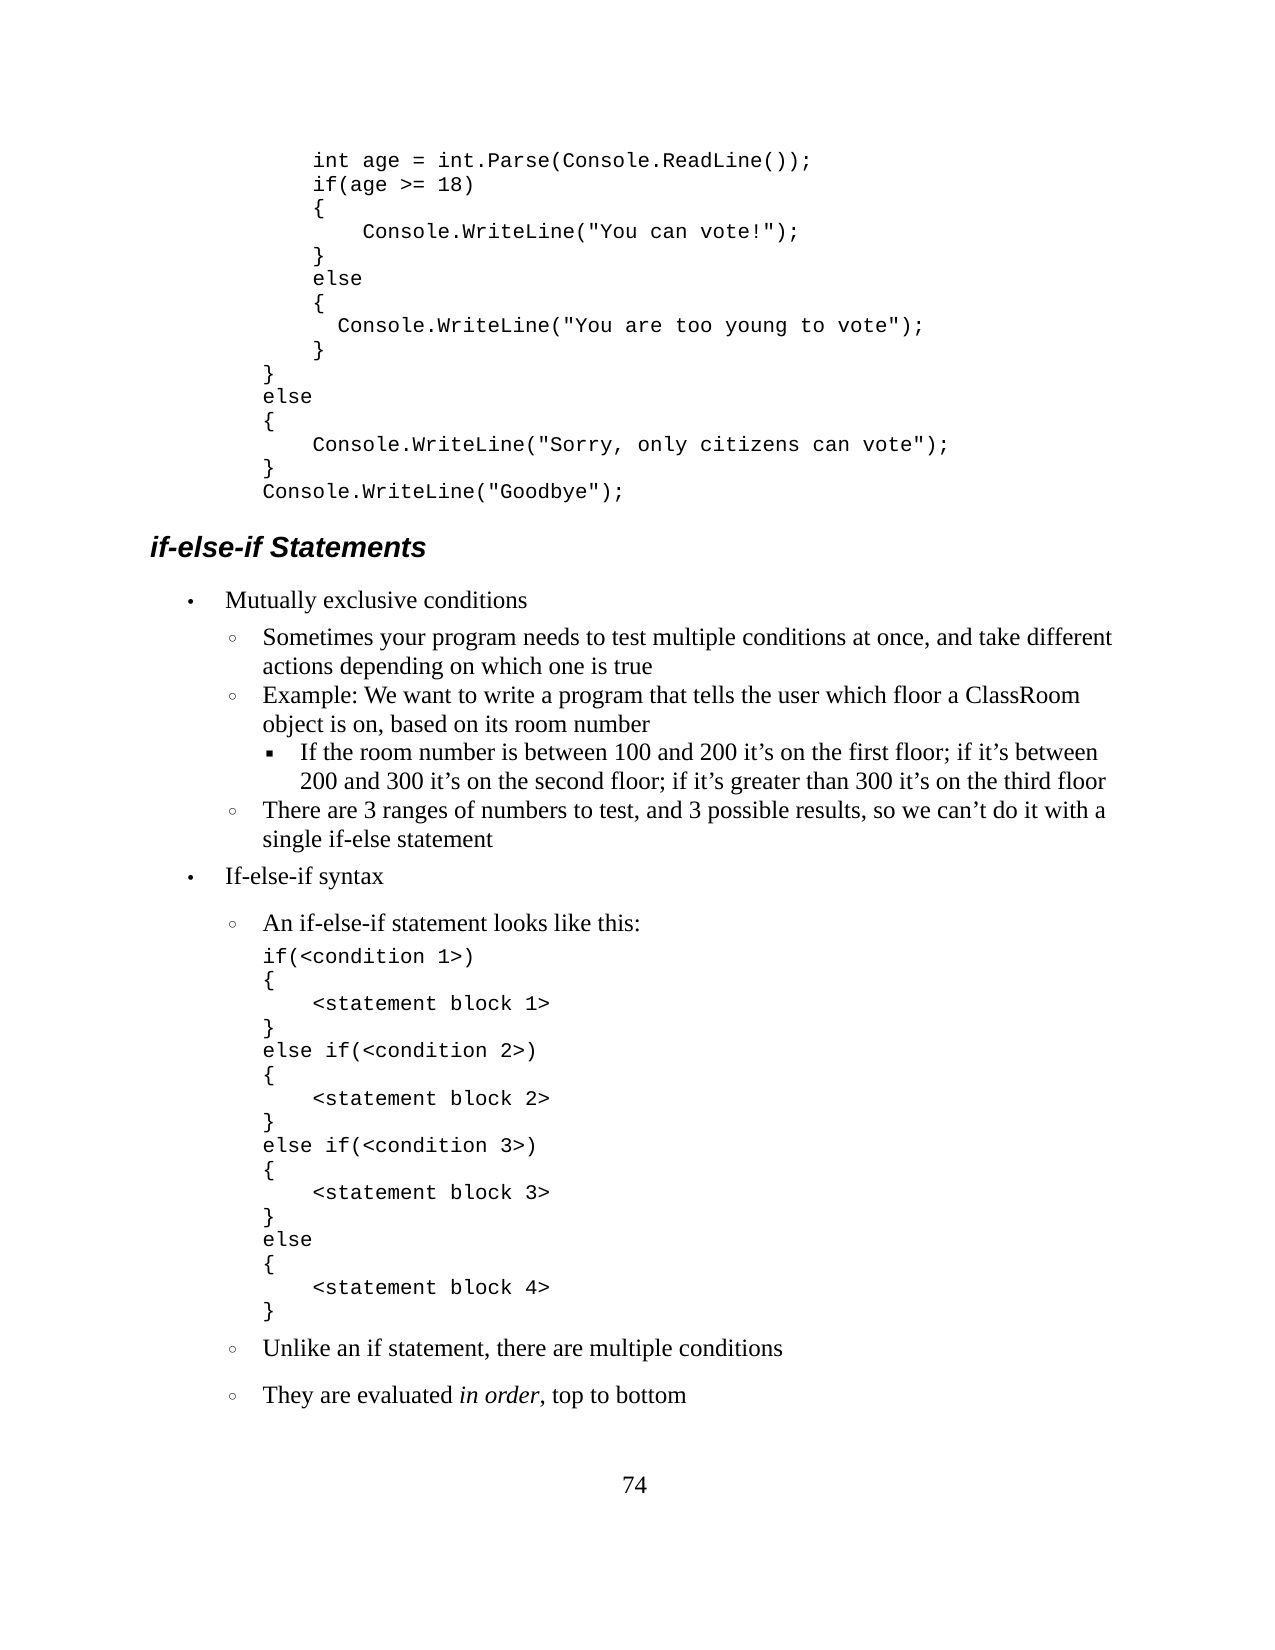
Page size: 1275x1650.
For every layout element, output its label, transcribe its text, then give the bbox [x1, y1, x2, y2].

list else [225, 1229, 1125, 1253]
list else if(<condition 2>) [225, 1040, 1125, 1064]
list They are evaluated in order, top to bottom [225, 1380, 1125, 1408]
list Example: We want to write a program that tells the user which floor a ClassRoom object is on, based on its room number [225, 680, 1125, 737]
list Mutually exclusive conditions [187, 585, 1125, 613]
list } [225, 339, 1125, 363]
list { [225, 410, 1125, 434]
list } [225, 1300, 1125, 1324]
list If-else-if syntax [187, 861, 1125, 890]
list else [225, 386, 1125, 410]
list } [225, 1111, 1125, 1135]
list If the room number is between 100 and 200 it’s on the first floor; if it’s between 200 and 300 it’s on the second floor; if it’s greater than 300 it’s on the third floor [262, 737, 1125, 795]
list int age = int.Parse(Console.ReadLine()); [225, 150, 1125, 174]
list <statement block 3> [225, 1182, 1125, 1206]
list if(age >= 18) [225, 174, 1125, 197]
list Console.WriteLine("You can vote!"); [225, 221, 1125, 244]
list Console.WriteLine("Sorry, only citizens can vote"); [225, 434, 1125, 457]
list { [225, 292, 1125, 316]
list <statement block 1> [225, 993, 1125, 1017]
list { [225, 1158, 1125, 1182]
list There are 3 ranges of numbers to test, and 3 possible results, so we can’t do it with a single if-else statement [225, 795, 1125, 852]
list Unlike an if statement, there are multiple conditions [225, 1333, 1125, 1362]
list } [225, 244, 1125, 268]
list } [225, 1206, 1125, 1229]
list <statement block 2> [225, 1088, 1125, 1111]
list Sometimes your program needs to test multiple conditions at once, and take different actions depending on which one is true [225, 622, 1125, 680]
list { [225, 969, 1125, 993]
list <statement block 4> [225, 1277, 1125, 1300]
list Console.WriteLine("You are too young to vote"); [225, 316, 1125, 339]
list { [225, 1064, 1125, 1088]
list Console.WriteLine("Goodbye"); [225, 481, 1125, 505]
list else [225, 268, 1125, 292]
list An if-else-if statement looks like this: [225, 908, 1125, 937]
list } [225, 457, 1125, 481]
list { [225, 197, 1125, 221]
list { [225, 1253, 1125, 1277]
list else if(<condition 3>) [225, 1135, 1125, 1158]
list } [225, 363, 1125, 386]
list if(<condition 1>) [225, 946, 1125, 969]
subtitle if-else-if Statements [150, 530, 1125, 563]
list } [225, 1017, 1125, 1040]
